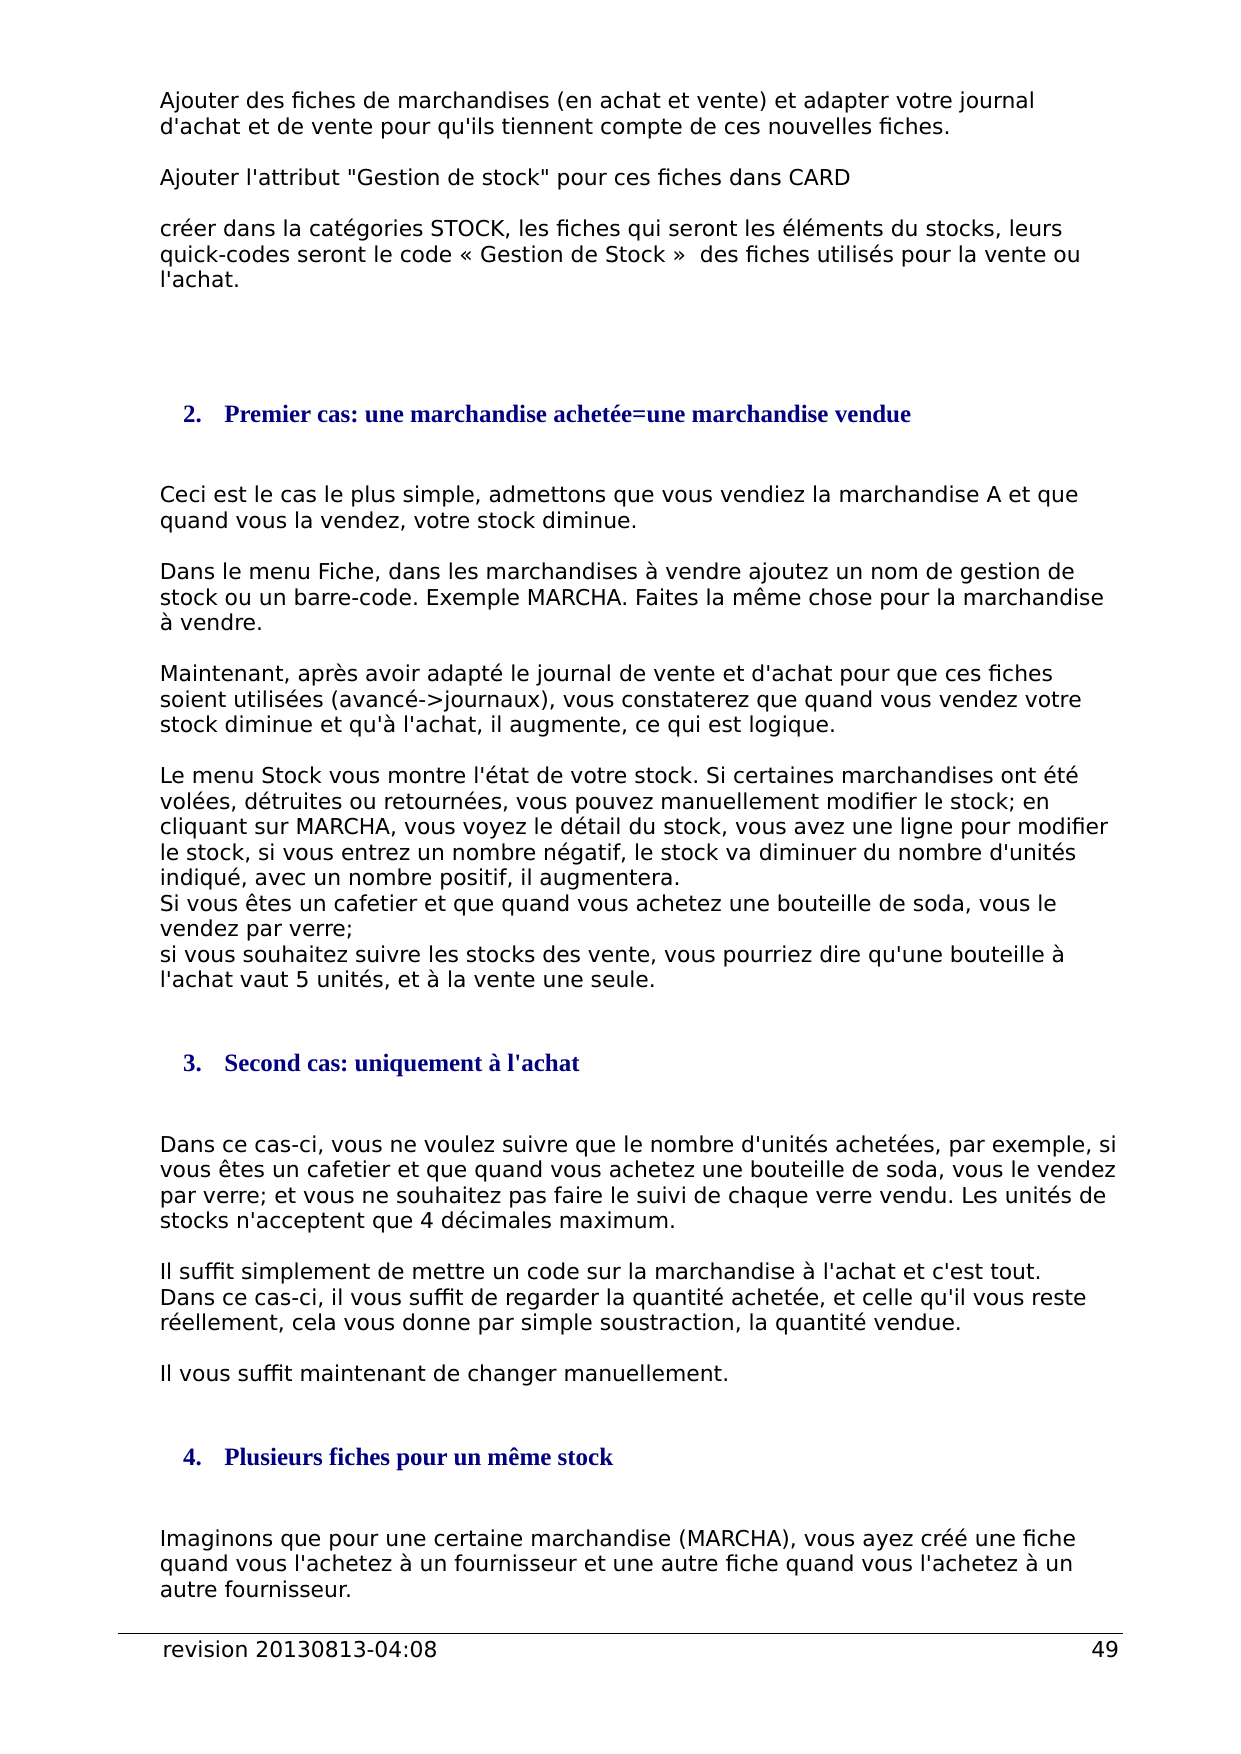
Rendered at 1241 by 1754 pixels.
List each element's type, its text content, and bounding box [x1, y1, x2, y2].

text Ceci est le cas le plus simple, admettons que vous vendiez la marchandise A et que quand vous la vendez, votre stock diminue. [159, 482, 1123, 533]
text Imaginons que pour une certaine marchandise (MARCHA), vous ayez créé une fiche quand vous l'achetez à un fournisseur et une autre fiche quand vous l'achetez à un autre fournisseur. [159, 1526, 1123, 1602]
text si vous souhaitez suivre les stocks des vente, vous pourriez dire qu'une bouteille à l'achat vaut 5 unités, et à la vente une seule. [159, 942, 1123, 993]
text Le menu Stock vous montre l'état de votre stock. Si certaines marchandises ont été volées, détruites ou retournées, vous pouvez manuellement modifier le stock; en cliquant sur MARCHA, vous voyez le détail du stock, vous avez une ligne pour modifier le stock, si vous entrez un nombre négatif, le stock va diminuer du nombre d'unités indiqué, avec un nombre positif, il augmentera. [159, 763, 1123, 891]
text Dans ce cas-ci, il vous suffit de regarder la quantité achetée, et celle qu'il vous reste réellement, cela vous donne par simple soustraction, la quantité vendue. [159, 1285, 1123, 1336]
text Il vous suffit maintenant de changer manuellement. [159, 1361, 1123, 1387]
text Maintenant, après avoir adapté le journal de vente et d'achat pour que ces fiches soient utilisées (avancé->journaux), vous constaterez que quand vous vendez votre stock diminue et qu'à l'achat, il augmente, ce qui est logique. [159, 661, 1123, 738]
text Si vous êtes un cafetier et que quand vous achetez une bouteille de soda, vous le vendez par verre; [159, 891, 1123, 942]
subtitle Premier cas: une marchandise achetée=une marchandise vendue [177, 399, 1123, 427]
subtitle Second cas: uniquement à l'achat [177, 1048, 1123, 1077]
text Ajouter l'attribut "Gestion de stock" pour ces fiches dans CARD [159, 165, 1123, 191]
text Dans ce cas-ci, vous ne voulez suivre que le nombre d'unités achetées, par exemple, si vous êtes un cafetier et que quand vous achetez une bouteille de soda, vous le vendez par verre; et vous ne souhaitez pas faire le suivi de chaque verre vendu. Les unités de stocks n'acceptent que 4 décimales maximum. [159, 1132, 1123, 1234]
text Ajouter des fiches de marchandises (en achat et vente) et adapter votre journal d'achat et de vente pour qu'ils tiennent compte de ces nouvelles fiches. [159, 88, 1123, 139]
text créer dans la catégories STOCK, les fiches qui seront les éléments du stocks, leurs quick-codes seront le code « Gestion de Stock » des fiches utilisés pour la vente ou l'achat. [159, 216, 1123, 293]
text Dans le menu Fiche, dans les marchandises à vendre ajoutez un nom de gestion de stock ou un barre-code. Exemple MARCHA. Faites la même chose pour la marchandise à vendre. [159, 559, 1123, 636]
text Il suffit simplement de mettre un code sur la marchandise à l'achat et c'est tout. [159, 1259, 1123, 1285]
subtitle Plusieurs fiches pour un même stock [177, 1442, 1123, 1471]
